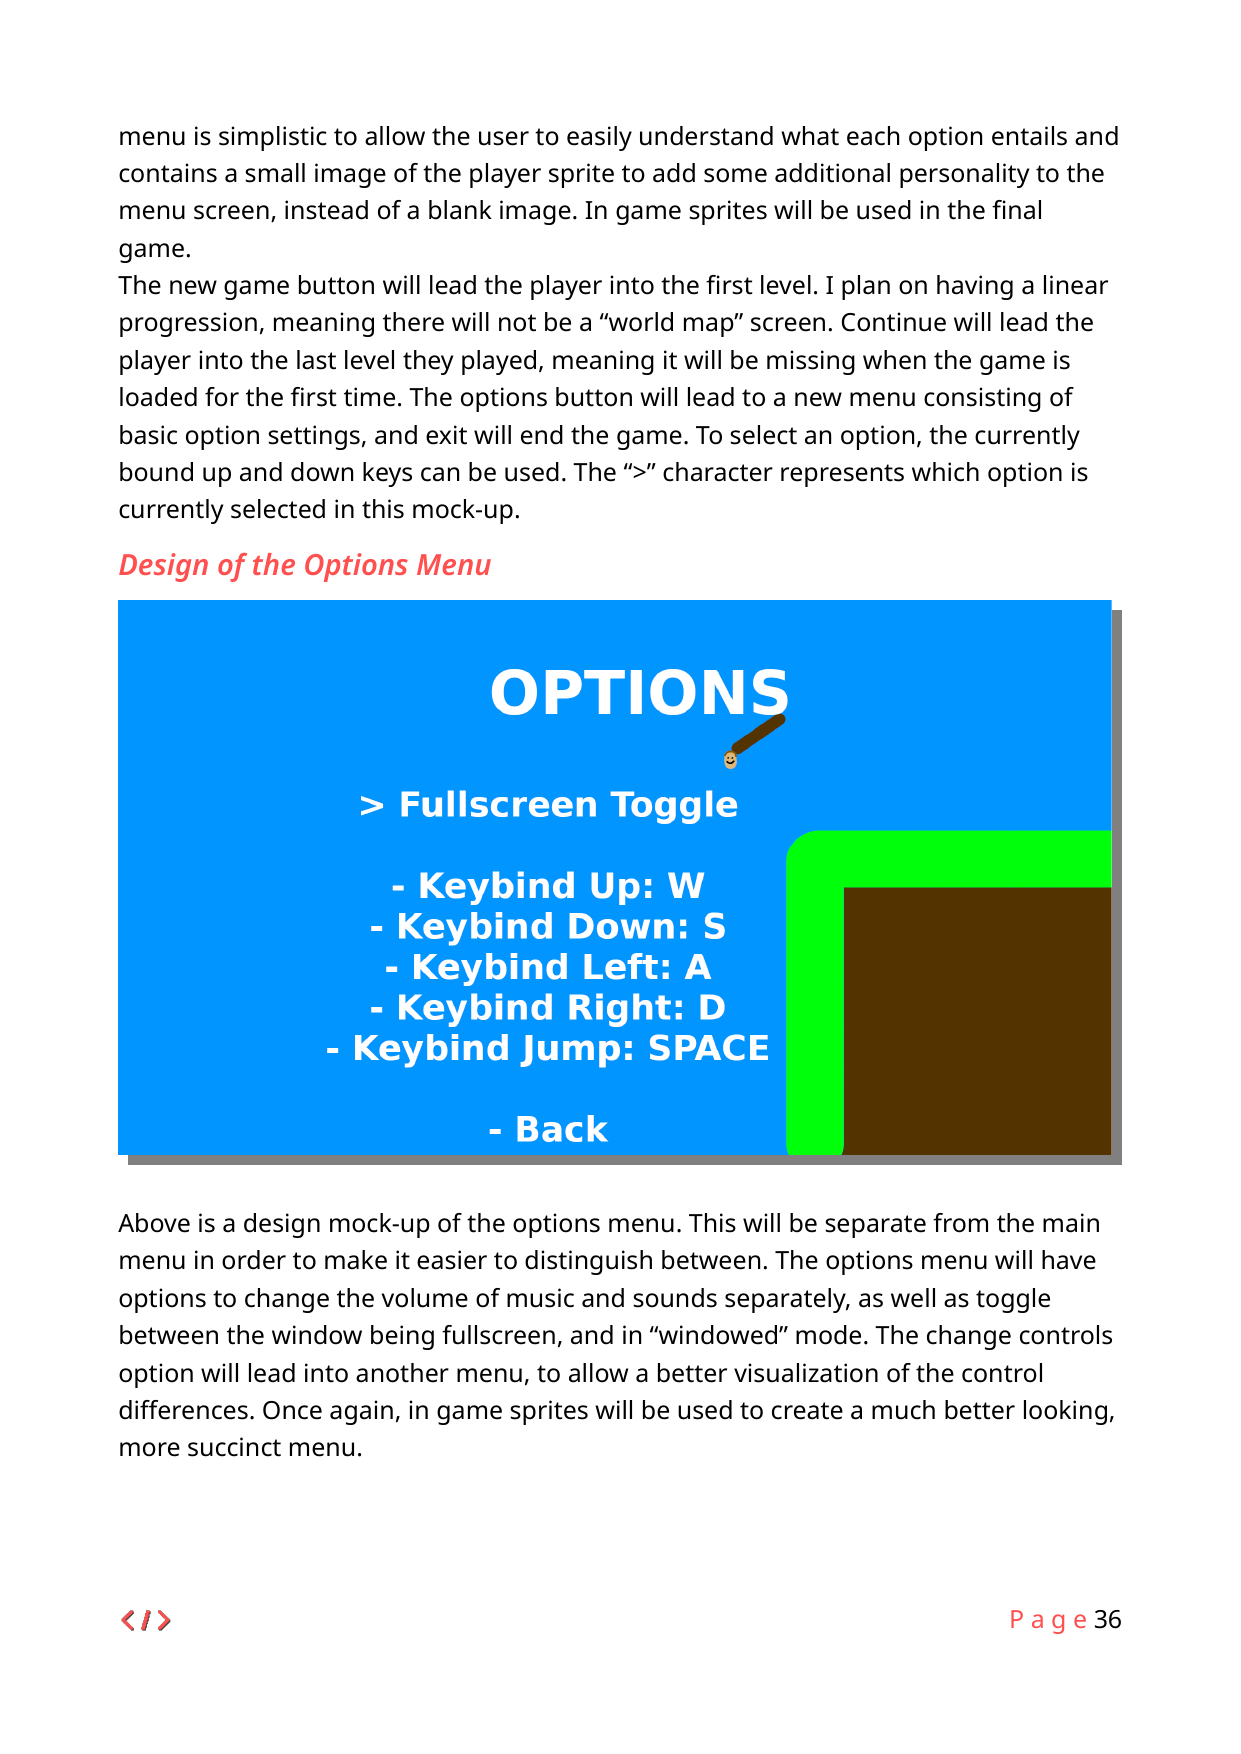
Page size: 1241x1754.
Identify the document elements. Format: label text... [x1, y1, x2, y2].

text The new game button will lead the player into the first level. I plan on having a linear progression, meaning there will not be a “world map” screen. Continue will lead the player into the last level they played, meaning it will be missing when the game is loaded for the first time. The options button will lead to a new menu consisting of basic option settings, and exit will end the game. To select an option, the currently bound up and down keys can be used. The “>” character represents which option is currently selected in this mock-up. [118, 268, 1122, 526]
picture [118, 600, 1112, 1155]
text Above is a design mock-up of the options menu. This will be separate from the main menu in order to make it easier to distinguish between. The options menu will have options to change the volume of music and sounds separately, as well as toggle between the window being fullscreen, and in “windowed” mode. The change controls option will lead into another menu, to allow a better visualization of the control differences. Once again, in game sprites will be used to create a much better looking, more succinct menu. [118, 1155, 1122, 1464]
text menu is simplistic to allow the user to easily understand what each option entails and contains a small image of the player sprite to add some additional personality to the menu screen, instead of a blank image. In game sprites will be used in the final game. [118, 118, 1122, 264]
picture [116, 1591, 175, 1649]
subtitle Design of the Options Menu [118, 544, 1122, 584]
